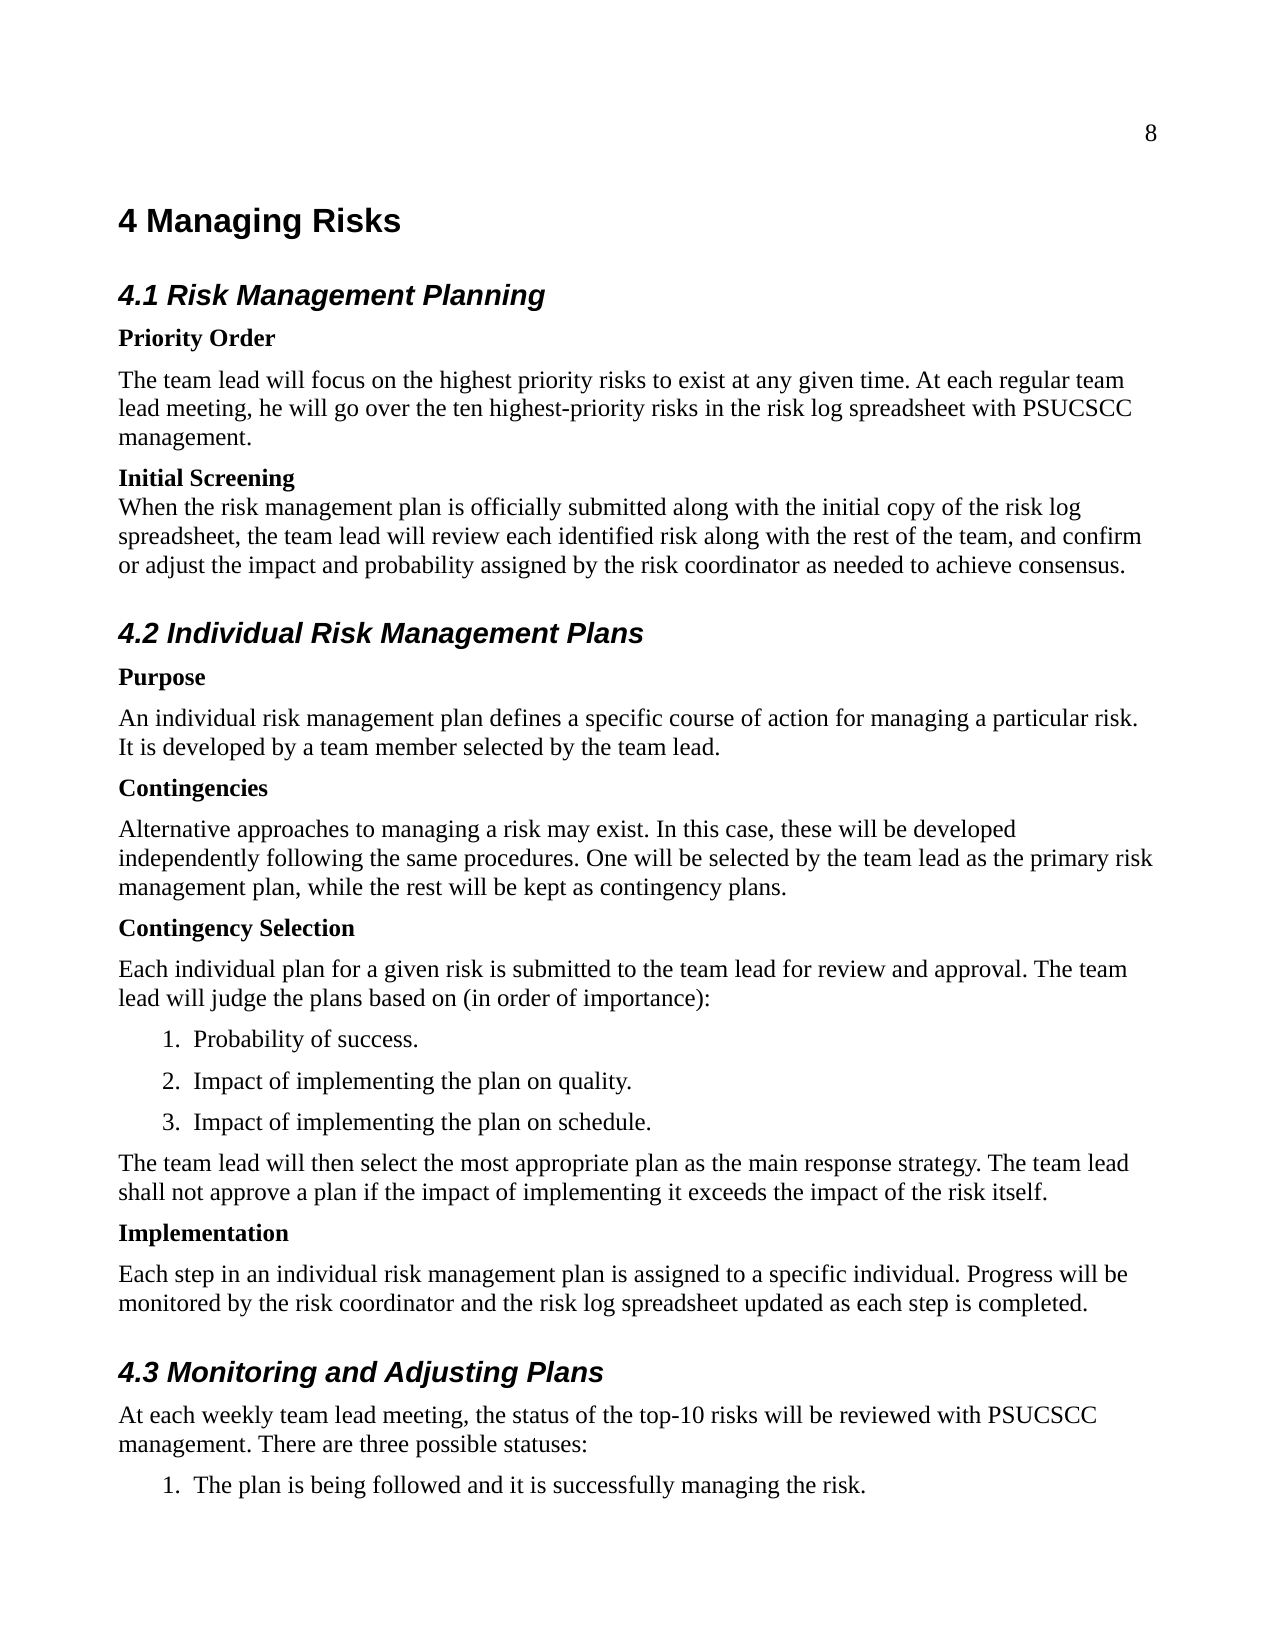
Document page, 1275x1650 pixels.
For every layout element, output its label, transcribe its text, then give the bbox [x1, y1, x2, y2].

text Alternative approaches to managing a risk may exist. In this case, these will be developed independently following the same procedures. One will be selected by the team lead as the primary risk management plan, while the rest will be kept as contingency plans. [118, 814, 1157, 901]
text The team lead will focus on the highest priority risks to exist at any given time. At each regular team lead meeting, he will go over the ten highest-priority risks in the risk log spreadsheet with PSUCSCC management. [118, 365, 1157, 451]
text At each weekly team lead meeting, the status of the top-10 risks will be reviewed with PSUCSCC management. There are three possible statuses: [118, 1401, 1157, 1458]
list Impact of implementing the plan on quality. [156, 1066, 1157, 1094]
text Each individual plan for a given risk is submitted to the team lead for review and approval. The team lead will judge the plans based on (in order of importance): [118, 954, 1157, 1012]
list Probability of success. [156, 1024, 1157, 1053]
text Implementation [118, 1218, 1157, 1247]
text Contingencies [118, 773, 1157, 802]
list The plan is being followed and it is successfully managing the risk. [156, 1471, 1157, 1499]
text Contingency Selection [118, 913, 1157, 942]
subtitle 4.2 Individual Risk Management Plans [118, 616, 1157, 649]
list Impact of implementing the plan on schedule. [156, 1107, 1157, 1136]
text Priority Order [118, 323, 1157, 352]
text Purpose [118, 662, 1157, 691]
text Each step in an individual risk management plan is assigned to a specific individual. Progress will be monitored by the risk coordinator and the risk log spreadsheet updated as each step is completed. [118, 1259, 1157, 1317]
subtitle 4.1 Risk Management Planning [118, 277, 1157, 311]
text The team lead will then select the most appropriate plan as the main response strategy. The team lead shall not approve a plan if the impact of implementing it exceeds the impact of the risk itself. [118, 1148, 1157, 1206]
subtitle 4 Managing Risks [118, 201, 1157, 240]
text Initial Screening When the risk management plan is officially submitted along with the initial copy of the risk log spreadsheet, the team lead will review each identified risk along with the rest of the team, and confirm or adjust the impact and probability assigned by the risk coordinator as needed to achieve consensus. [118, 463, 1157, 578]
text An individual risk management plan defines a specific course of action for managing a particular risk. It is developed by a team member selected by the team lead. [118, 703, 1157, 761]
subtitle 4.3 Monitoring and Adjusting Plans [118, 1354, 1157, 1388]
